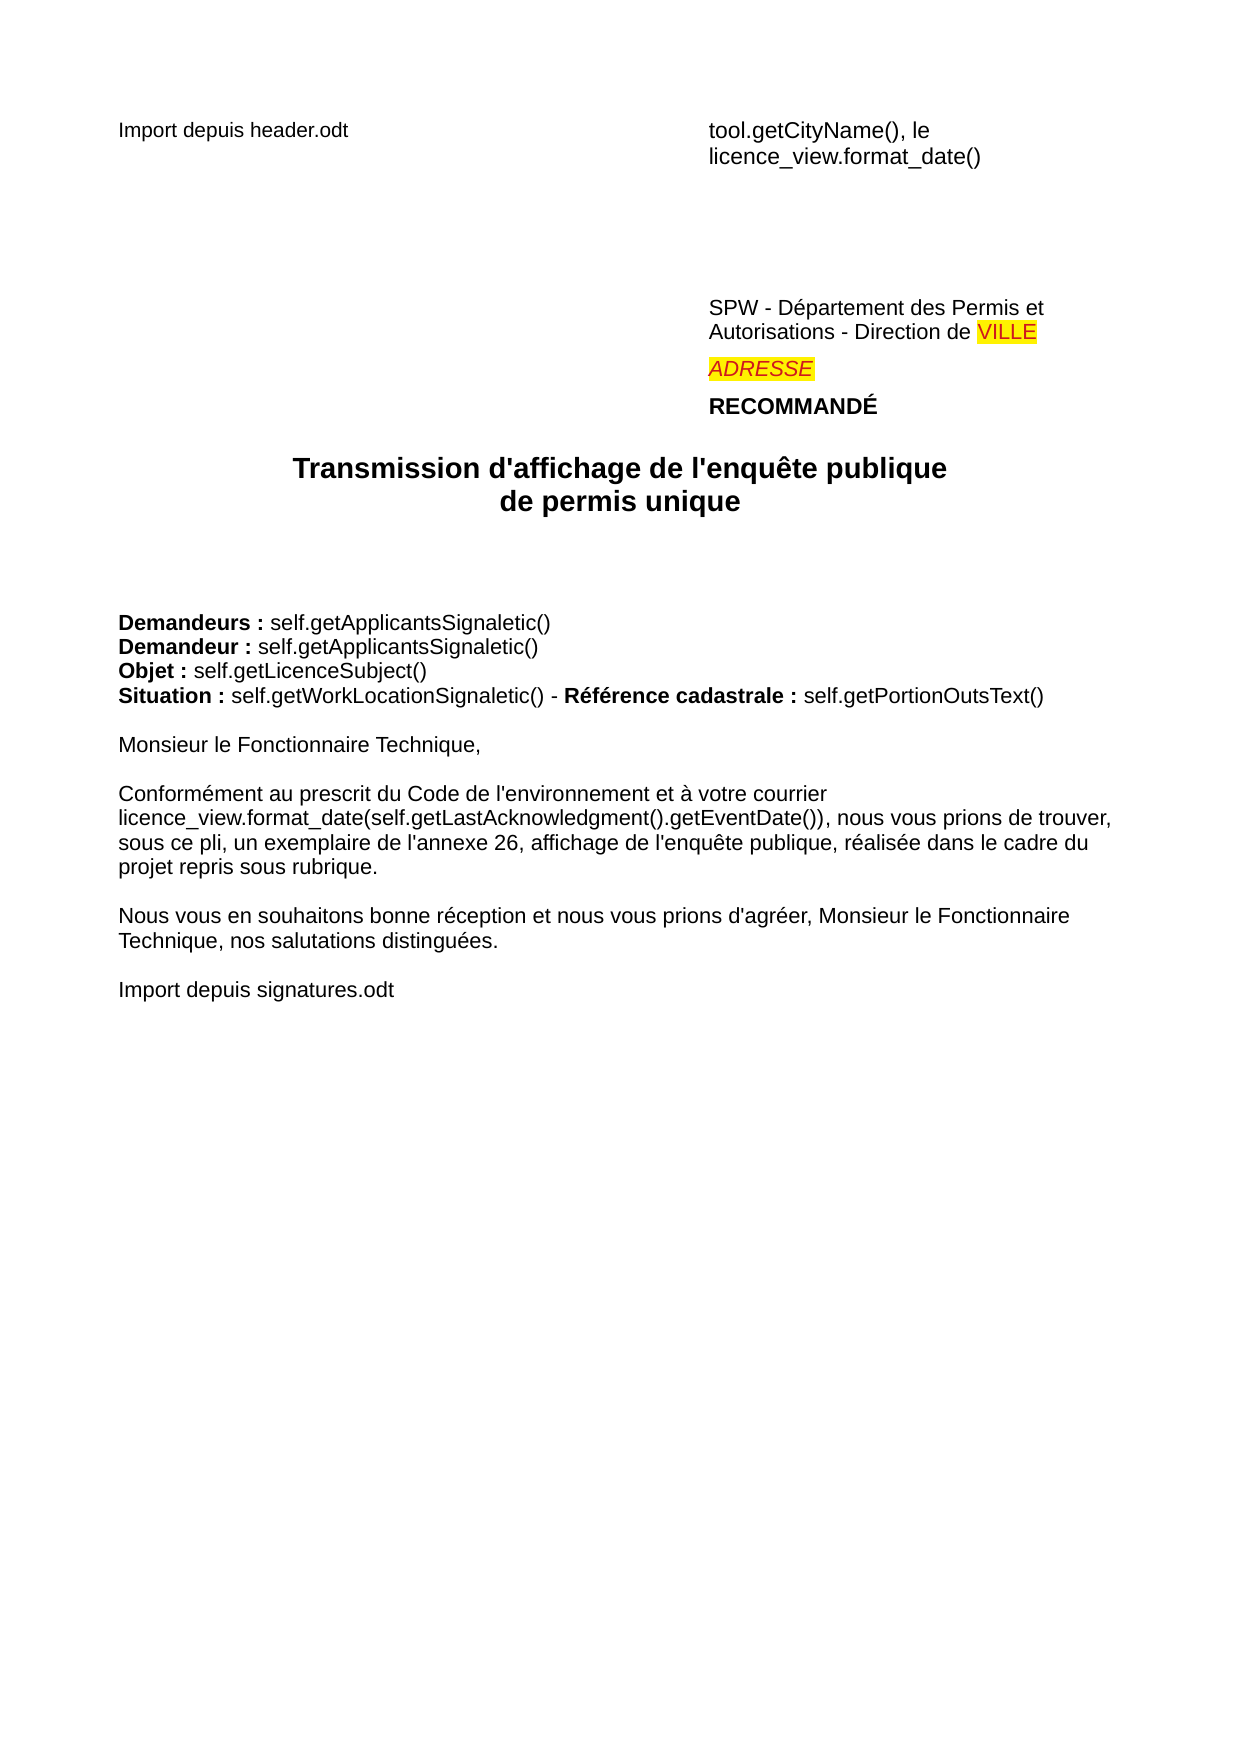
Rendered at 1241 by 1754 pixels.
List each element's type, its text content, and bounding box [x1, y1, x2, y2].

text Objet : self.getLicenceSubject() [118, 659, 1122, 684]
title de permis unique [118, 484, 1122, 517]
text Demandeurs : self.getApplicantsSignaletic() [118, 610, 1122, 635]
text Conformément au prescrit du Code de l'environnement et à votre courrier licence_view.format_date(self.getLastAcknowledgment().getEventDate()), nous vous prions de trouver, sous ce pli, un exemplaire de l'annexe 26, affichage de l'enquête publique, réalisée dans le cadre du projet repris sous rubrique. [118, 782, 1122, 879]
text Situation : self.getWorkLocationSignaletic() - Référence cadastrale : self.getPortionOutsText() [118, 684, 1122, 708]
table_header Import depuis header.odt [118, 118, 708, 419]
text Demandeur : self.getApplicantsSignaletic() [118, 635, 1122, 659]
text Import depuis signatures.odt [118, 977, 1122, 1002]
title Transmission d'affichage de l'enquête publique [118, 452, 1122, 484]
text Nous vous en souhaitons bonne réception et nous vous prions d'agréer, Monsieur le Fonctionnaire Technique, nos salutations distinguées. [118, 904, 1122, 953]
text Monsieur le Fonctionnaire Technique, [118, 733, 1122, 757]
table_header tool.getCityName(), le licence_view.format_date() SPW - Département des Permis et Autorisations - Direction de VILLE ADRESSE RECOMMANDÉ [709, 118, 1123, 419]
